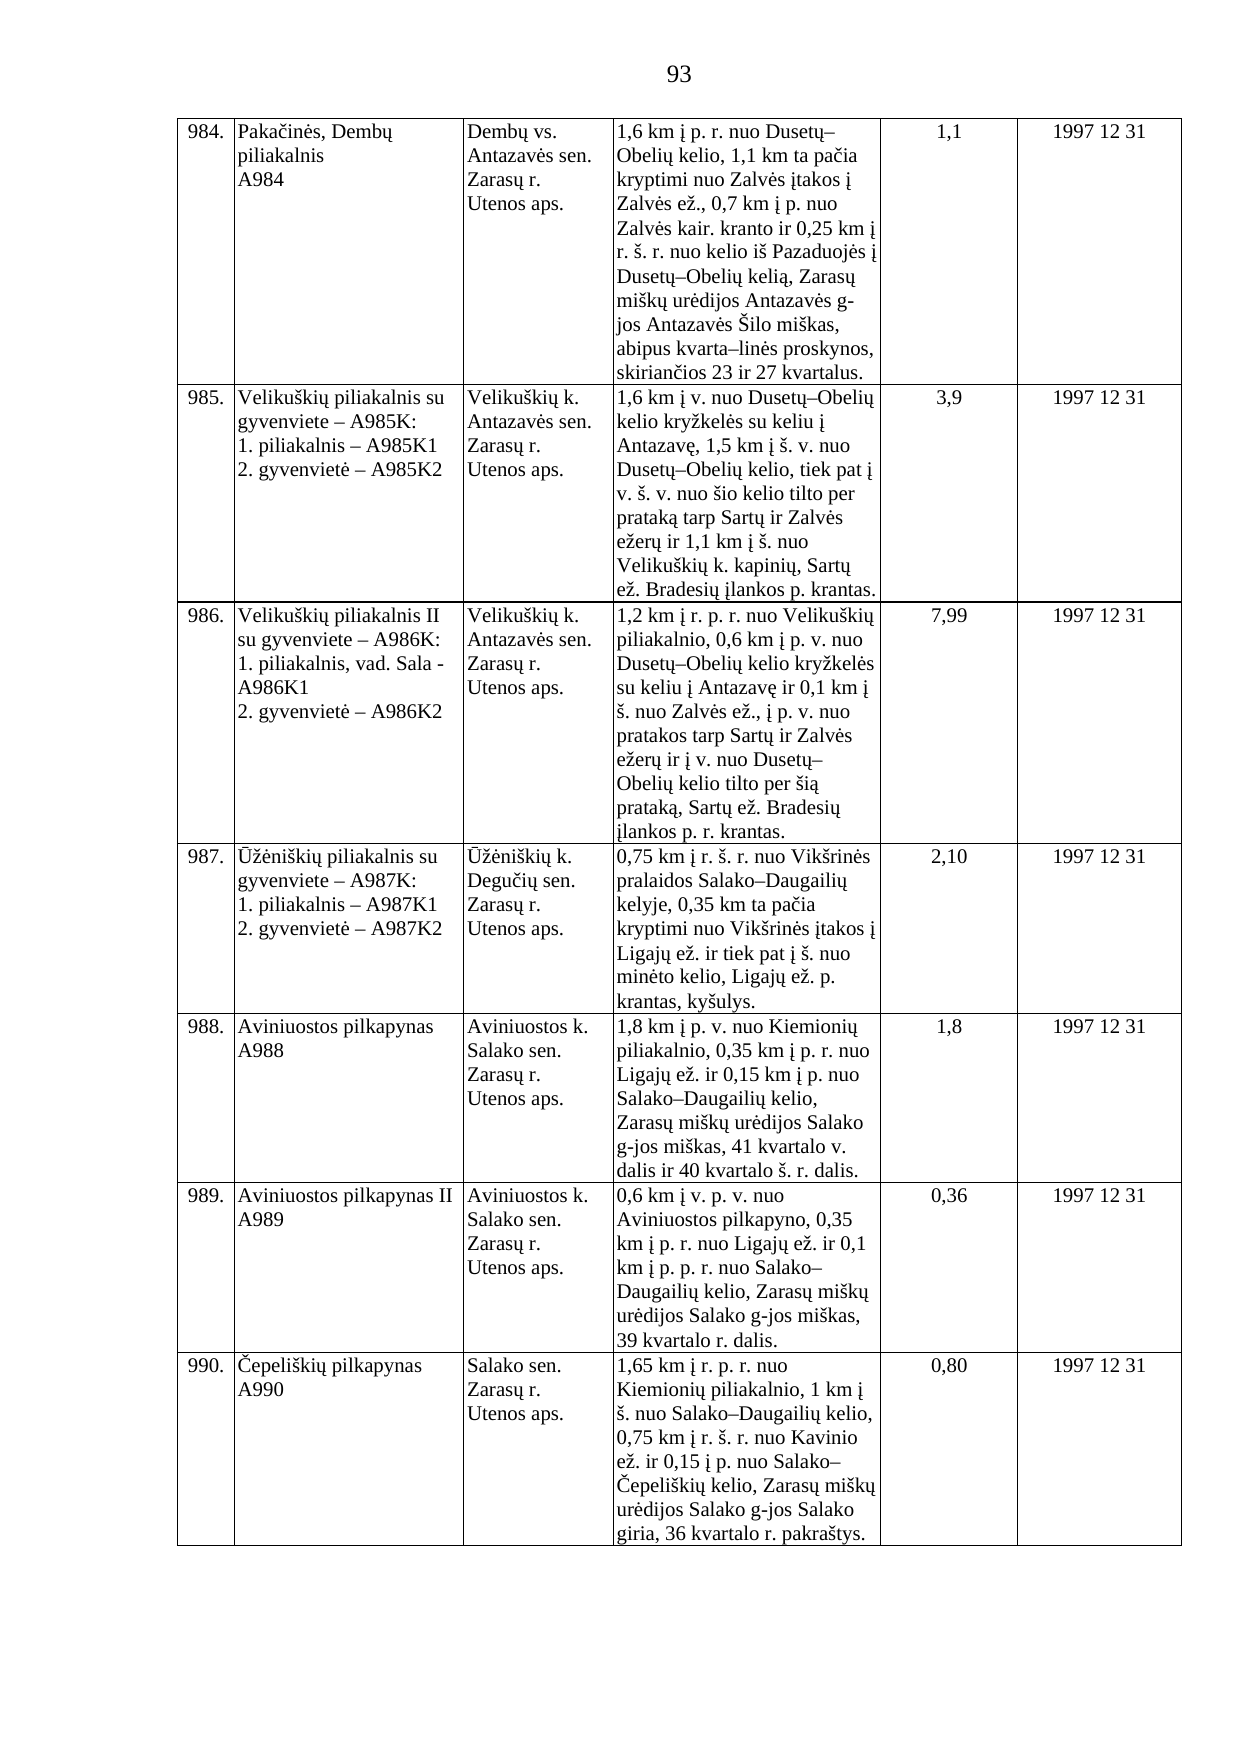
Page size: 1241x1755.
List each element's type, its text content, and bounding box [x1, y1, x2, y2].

table_cell Aviniuostos k. Salako sen. Zarasų r. Utenos aps. [464, 1014, 613, 1182]
table_cell Ūžėniškių piliakalnis su gyvenviete – A987K: 1. piliakalnis – A987K1 2. gyvenvietė – A987K2 [235, 844, 463, 1013]
table_cell 1997 12 31 [1018, 844, 1181, 1013]
table_cell 1,6 km į p. r. nuo Dusetų–Obelių kelio, 1,1 km ta pačia kryptimi nuo Zalvės įtakos į Zalvės ež., 0,7 km į p. nuo Zalvės kair. kranto ir 0,25 km į r. š. r. nuo kelio iš Pazaduojės į Dusetų–Obelių kelią, Zarasų miškų urėdijos Antazavės g-jos Antazavės Šilo miškas, abipus kvarta–linės proskynos, skiriančios 23 ir 27 kvartalus. [614, 119, 880, 384]
table_cell 3,9 [881, 385, 1017, 601]
table_cell 985. [178, 385, 234, 601]
table_cell 1997 12 31 [1018, 1014, 1181, 1182]
table_cell 1,2 km į r. p. r. nuo Velikuškių piliakalnio, 0,6 km į p. v. nuo Dusetų–Obelių kelio kryžkelės su keliu į Antazavę ir 0,1 km į š. nuo Zalvės ež., į p. v. nuo pratakos tarp Sartų ir Zalvės ežerų ir į v. nuo Dusetų–Obelių kelio tilto per šią prataką, Sartų ež. Bradesių įlankos p. r. krantas. [614, 603, 880, 843]
table_cell 1,8 [881, 1014, 1017, 1182]
table_cell 0,6 km į v. p. v. nuo Aviniuostos pilkapyno, 0,35 km į p. r. nuo Ligajų ež. ir 0,1 km į p. p. r. nuo Salako–Daugailių kelio, Zarasų miškų urėdijos Salako g-jos miškas, 39 kvartalo r. dalis. [614, 1183, 880, 1352]
table_cell Velikuškių piliakalnis II su gyvenviete – A986K: 1. piliakalnis, vad. Sala - A986K1 2. gyvenvietė – A986K2 [235, 603, 463, 843]
table_cell 1997 12 31 [1018, 603, 1181, 843]
table_cell Ūžėniškių k. Degučių sen. Zarasų r. Utenos aps. [464, 844, 613, 1013]
table_cell 0,36 [881, 1183, 1017, 1352]
table_cell Velikuškių piliakalnis su gyvenviete – A985K: 1. piliakalnis – A985K1 2. gyvenvietė – A985K2 [235, 385, 463, 601]
table_cell 1997 12 31 [1018, 119, 1181, 384]
table_cell 987. [178, 844, 234, 1013]
table_cell 0,80 [881, 1353, 1017, 1545]
table_cell Pakačinės, Dembų piliakalnis A984 [235, 119, 463, 384]
table_cell Aviniuostos pilkapynas II A989 [235, 1183, 463, 1352]
table_cell 1,6 km į v. nuo Dusetų–Obelių kelio kryžkelės su keliu į Antazavę, 1,5 km į š. v. nuo Dusetų–Obelių kelio, tiek pat į v. š. v. nuo šio kelio tilto per prataką tarp Sartų ir Zalvės ežerų ir 1,1 km į š. nuo Velikuškių k. kapinių, Sartų ež. Bradesių įlankos p. krantas. [614, 385, 880, 601]
table_cell 988. [178, 1014, 234, 1182]
table_cell Velikuškių k. Antazavės sen. Zarasų r. Utenos aps. [464, 603, 613, 843]
table_cell 1,65 km į r. p. r. nuo Kiemionių piliakalnio, 1 km į š. nuo Salako–Daugailių kelio, 0,75 km į r. š. r. nuo Kavinio ež. ir 0,15 į p. nuo Salako–Čepeliškių kelio, Zarasų miškų urėdijos Salako g-jos Salako giria, 36 kvartalo r. pakraštys. [614, 1353, 880, 1545]
table_cell 1,8 km į p. v. nuo Kiemionių piliakalnio, 0,35 km į p. r. nuo Ligajų ež. ir 0,15 km į p. nuo Salako–Daugailių kelio, Zarasų miškų urėdijos Salako g-jos miškas, 41 kvartalo v. dalis ir 40 kvartalo š. r. dalis. [614, 1014, 880, 1182]
table_cell 1997 12 31 [1018, 1353, 1181, 1545]
table_cell Velikuškių k. Antazavės sen. Zarasų r. Utenos aps. [464, 385, 613, 601]
table_cell Aviniuostos k. Salako sen. Zarasų r. Utenos aps. [464, 1183, 613, 1352]
table_cell 2,10 [881, 844, 1017, 1013]
table_cell 7,99 [881, 603, 1017, 843]
table_cell Aviniuostos pilkapynas A988 [235, 1014, 463, 1182]
table_cell Salako sen. Zarasų r. Utenos aps. [464, 1353, 613, 1545]
table_cell 1,1 [881, 119, 1017, 384]
table_cell Dembų vs. Antazavės sen. Zarasų r. Utenos aps. [464, 119, 613, 384]
table_cell Čepeliškių pilkapynas A990 [235, 1353, 463, 1545]
table_cell 984. [178, 119, 234, 384]
table_cell 986. [178, 603, 234, 843]
table_cell 990. [178, 1353, 234, 1545]
table_cell 1997 12 31 [1018, 1183, 1181, 1352]
table_cell 989. [178, 1183, 234, 1352]
table_cell 1997 12 31 [1018, 385, 1181, 601]
table_cell 0,75 km į r. š. r. nuo Vikšrinės pralaidos Salako–Daugailių kelyje, 0,35 km ta pačia kryptimi nuo Vikšrinės įtakos į Ligajų ež. ir tiek pat į š. nuo minėto kelio, Ligajų ež. p. krantas, kyšulys. [614, 844, 880, 1013]
